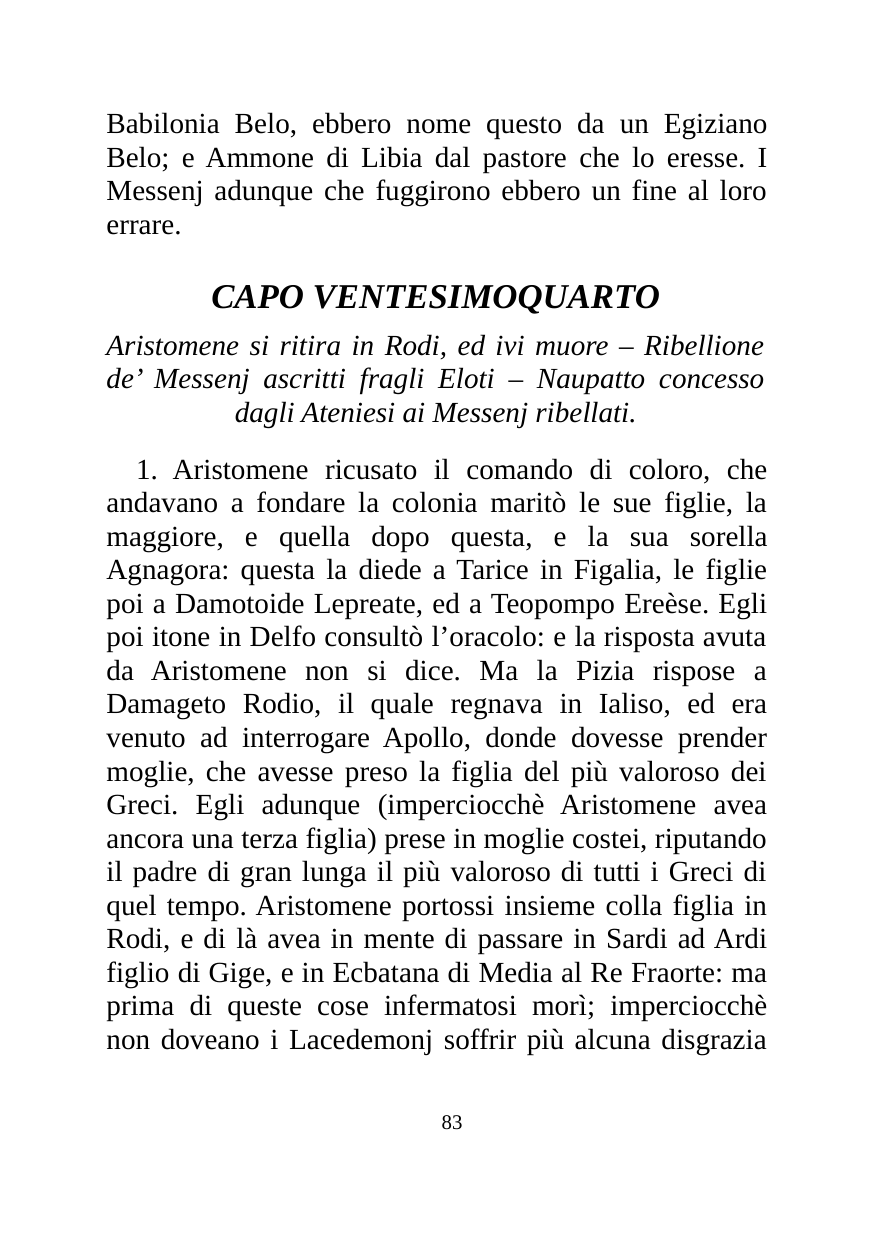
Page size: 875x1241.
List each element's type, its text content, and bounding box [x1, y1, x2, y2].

text Babilonia Belo, ebbero nome questo da un Egiziano Belo; e Ammone di Libia dal pastore che lo eresse. I Messenj adunque che fuggirono ebbero un fine al loro errare. [106, 106, 768, 240]
subtitle CAPO VENTESIMOQUARTO [106, 276, 768, 316]
text Aristomene si ritira in Rodi, ed ivi muore – Ribellione de’ Messenj ascritti fragli Eloti – Naupatto concesso dagli Ateniesi ai Messenj ribellati. [106, 328, 768, 428]
text 1. Aristomene ricusato il comando di coloro, che andavano a fondare la colonia maritò le sue figlie, la maggiore, e quella dopo questa, e la sua sorella Agnagora: questa la diede a Tarice in Figalia, le figlie poi a Damotoide Lepreate, ed a Teopompo Ereèse. Egli poi itone in Delfo consultò l’oracolo: e la risposta avuta da Aristomene non si dice. Ma la Pizia rispose a Damageto Rodio, il quale regnava in Ialiso, ed era venuto ad interrogare Apollo, donde dovesse prender moglie, che avesse preso la figlia del più valoroso dei Greci. Egli adunque (imperciocchè Aristomene avea ancora una terza figlia) prese in moglie costei, riputando il padre di gran lunga il più valoroso di tutti i Greci di quel tempo. Aristomene portossi insieme colla figlia in Rodi, e di là avea in mente di passare in Sardi ad Ardi figlio di Gige, e in Ecbatana di Media al Re Fraorte: ma prima di queste cose infermatosi morì; imperciocchè non doveano i Lacedemonj soffrir più alcuna disgrazia [106, 452, 768, 1056]
